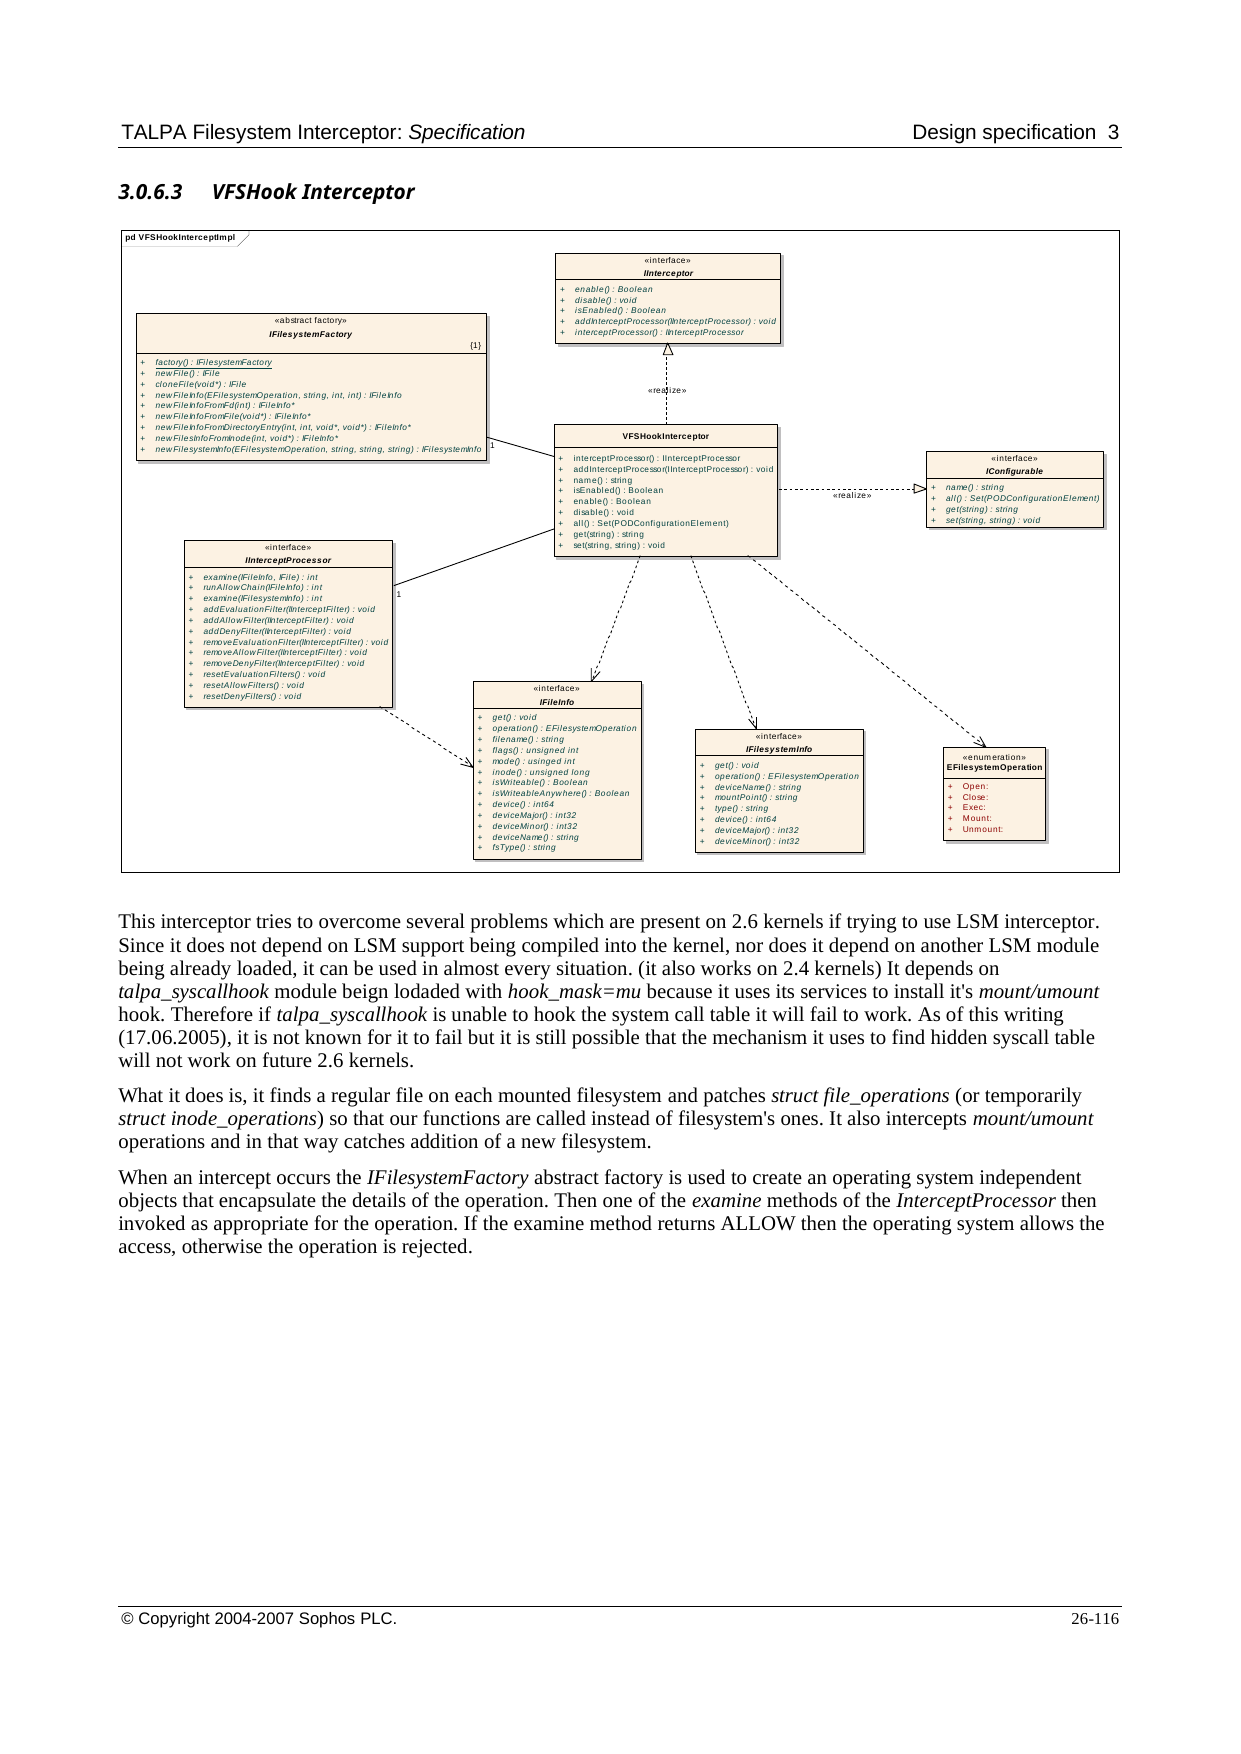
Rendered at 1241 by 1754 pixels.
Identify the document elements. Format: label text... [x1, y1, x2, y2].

text When an intercept occurs the IFilesystemFactory abstract factory is used to create an operating system independent objects that encapsulate the details of the operation. Then one of the examine methods of the InterceptProcessor then invoked as appropriate for the operation. If the examine method returns ALLOW then the operating system allows the access, otherwise the operation is rejected. [118, 1166, 1122, 1258]
text What it does is, it finds a regular file on each mounted filesystem and patches struct file_operations (or temporarily struct inode_operations) so that our functions are called instead of filesystem's ones. It also intercepts mount/umount operations and in that way catches addition of a new filesystem. [118, 1084, 1122, 1153]
text This interceptor tries to overcome several problems which are present on 2.6 kernels if trying to use LSM interceptor. Since it does not depend on LSM support being compiled into the kernel, nor does it depend on another LSM module being already loaded, it can be used in almost every situation. (it also works on 2.4 kernels) It depends on talpa_syscallhook module beign lodaded with hook_mask=mu because it uses its services to install it's mount/umount hook. Therefore if talpa_syscallhook is unable to hook the system call table it will fail to work. As of this writing (17.06.2005), it is not known for it to fail but it is still possible that the mechanism it uses to find hidden syscall table will not work on future 2.6 kernels. [118, 910, 1122, 1072]
subtitle VFSHook Interceptor [118, 177, 1122, 205]
